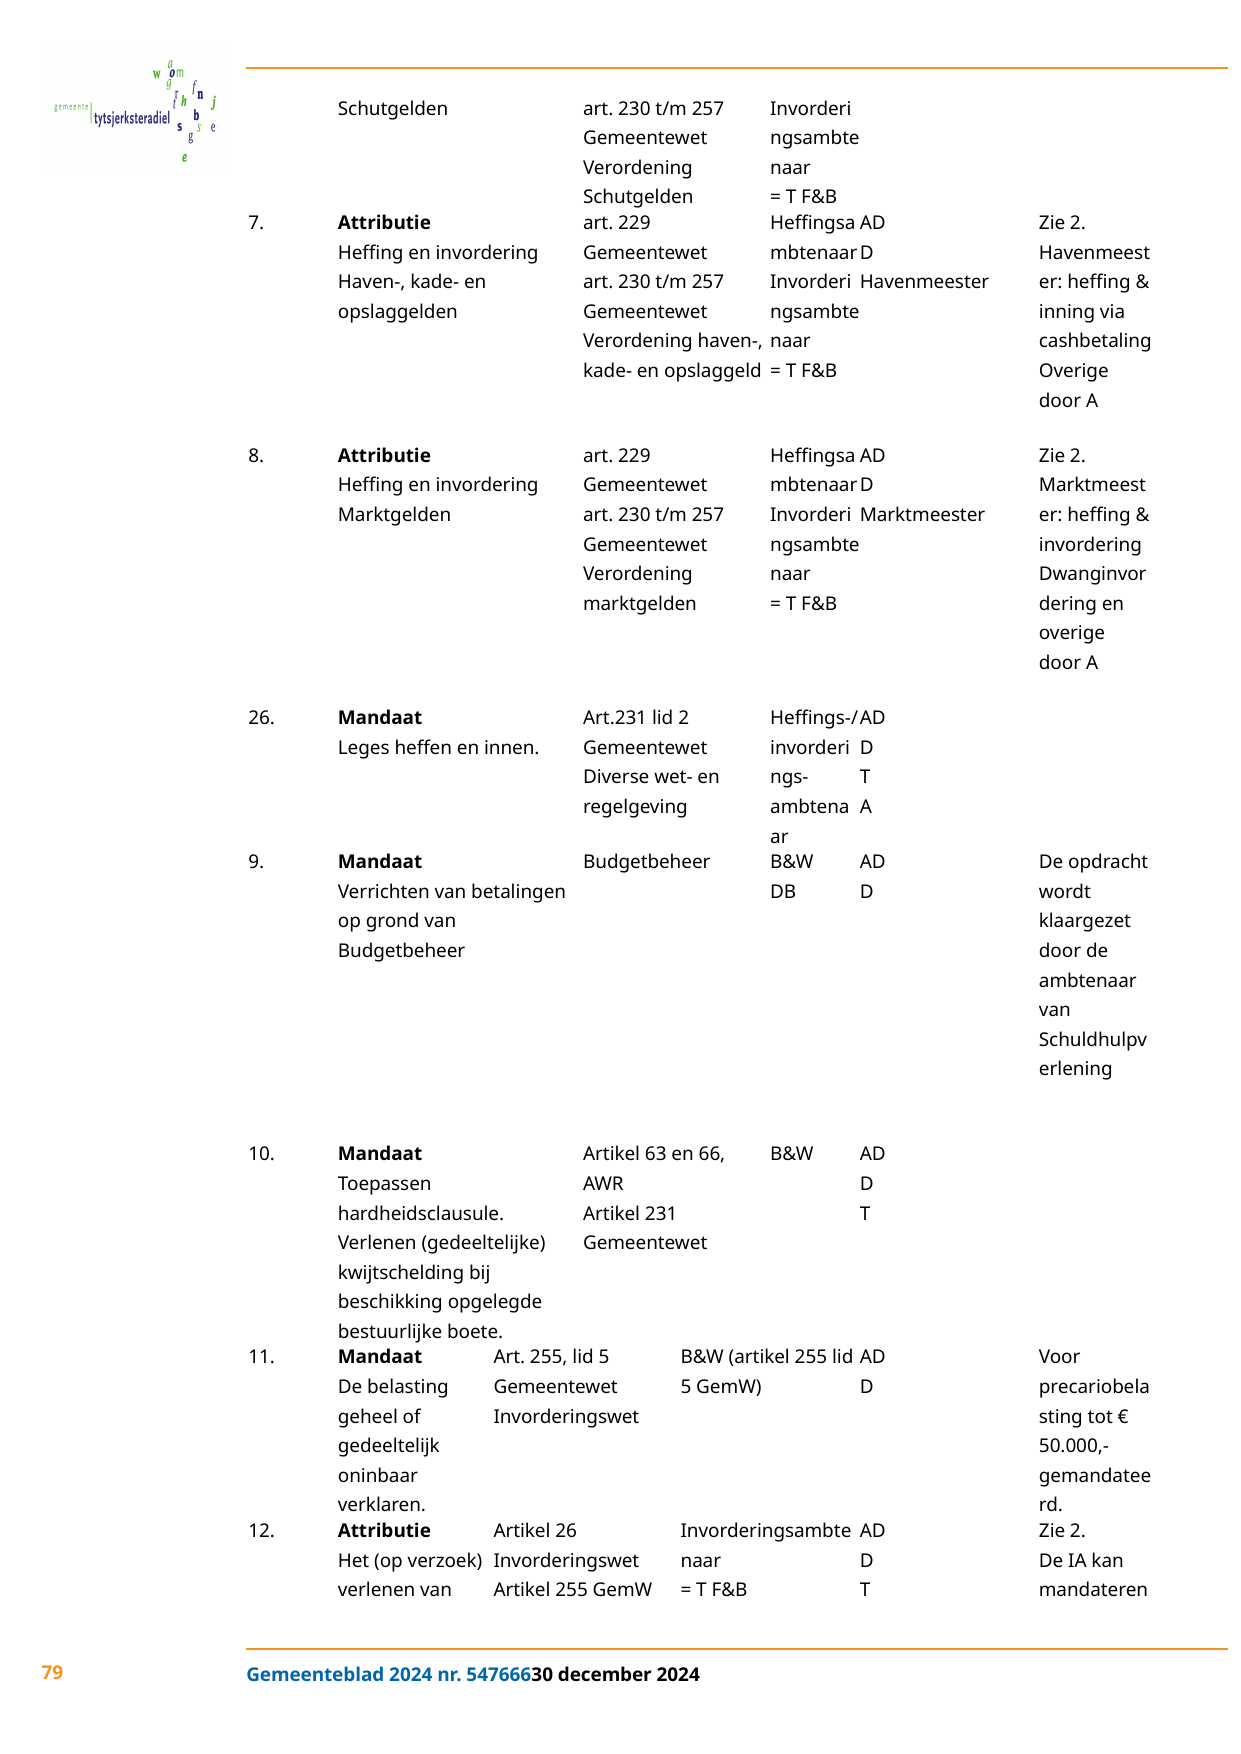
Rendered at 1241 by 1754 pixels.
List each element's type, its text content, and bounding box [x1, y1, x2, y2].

table_cell [1039, 95, 1152, 209]
table_cell B&W (artikel 255 lid 5 GemW) [680, 1344, 859, 1517]
table_cell AD D [860, 1344, 1039, 1517]
table_cell AD D Marktmeester [860, 442, 1039, 704]
table_cell AD D [860, 849, 1039, 1141]
table_cell 11. [248, 1344, 338, 1517]
table_cell AD D Havenmeester [860, 209, 1039, 442]
table_cell Voor precariobelasting tot € 50.000,- gemandateerd. [1039, 1344, 1152, 1517]
table_cell 7. [248, 209, 338, 442]
table_cell Heffingsambtenaar Invorderingsambtenaar = T F&B [770, 442, 859, 704]
table_cell Schutgelden [338, 95, 583, 209]
table_cell Art. 255, lid 5 Gemeentewet Invorderingswet [493, 1344, 680, 1517]
table_cell [1039, 1141, 1152, 1344]
table_cell Attributie Heffing en invordering Haven-, kade- en opslaggelden [338, 209, 583, 442]
table_cell [860, 95, 1039, 209]
table_cell Art.231 lid 2 Gemeentewet Diverse wet- en regelgeving [583, 705, 770, 848]
table_cell Zie 2. De IA kan mandateren [1039, 1518, 1152, 1602]
table_cell [248, 95, 338, 209]
table_cell Attributie Heffing en invordering Marktgelden [338, 442, 583, 704]
picture [41, 47, 231, 172]
table_cell Heffingsambtenaar Invorderingsambtenaar = T F&B [770, 209, 859, 442]
table_cell Invorderingsambtenaar = T F&B [680, 1518, 859, 1602]
table_cell 26. [248, 705, 338, 848]
table_cell art. 230 t/m 257 Gemeentewet Verordening Schutgelden [583, 95, 770, 209]
table_cell [1039, 705, 1152, 848]
table_cell art. 229 Gemeentewet art. 230 t/m 257 Gemeentewet Verordening haven-, kade- en opslaggeld [583, 209, 770, 442]
table_cell Artikel 63 en 66, AWR Artikel 231 Gemeentewet [583, 1141, 770, 1344]
table_cell 12. [248, 1518, 338, 1602]
table_cell 10. [248, 1141, 338, 1344]
table_cell B&W DB [770, 849, 859, 1141]
table_cell AD D T A [860, 705, 1039, 848]
table_cell Budgetbeheer [583, 849, 770, 1141]
table_cell 8. [248, 442, 338, 704]
table_cell Zie 2. Marktmeester: heffing & invordering Dwanginvordering en overige door A [1039, 442, 1152, 704]
table_cell art. 229 Gemeentewet art. 230 t/m 257 Gemeentewet Verordening marktgelden [583, 442, 770, 704]
table_cell Mandaat De belasting geheel of gedeeltelijk oninbaar verklaren. [338, 1344, 493, 1517]
table_cell 9. [248, 849, 338, 1141]
table_cell Mandaat Toepassen hardheidsclausule. Verlenen (gedeeltelijke) kwijtschelding bij beschikking opgelegde bestuurlijke boete. [338, 1141, 583, 1344]
table_cell AD D T [860, 1141, 1039, 1344]
table_cell Artikel 26 Invorderingswet Artikel 255 GemW [493, 1518, 680, 1602]
table_cell Zie 2. Havenmeester: heffing & inning via cashbetaling Overige door A [1039, 209, 1152, 442]
table_cell Invorderingsambtenaar = T F&B [770, 95, 859, 209]
table_cell Mandaat Leges heffen en innen. [338, 705, 583, 848]
table_cell Mandaat Verrichten van betalingen op grond van Budgetbeheer [338, 849, 583, 1141]
table_cell Heffings-/invorderings-ambtenaar [770, 705, 859, 848]
table_cell De opdracht wordt klaargezet door de ambtenaar van Schuldhulpverlening [1039, 849, 1152, 1141]
table_cell AD D T [860, 1518, 1039, 1602]
table_cell Attributie Het (op verzoek) verlenen van [338, 1518, 493, 1602]
table_cell B&W [770, 1141, 859, 1344]
